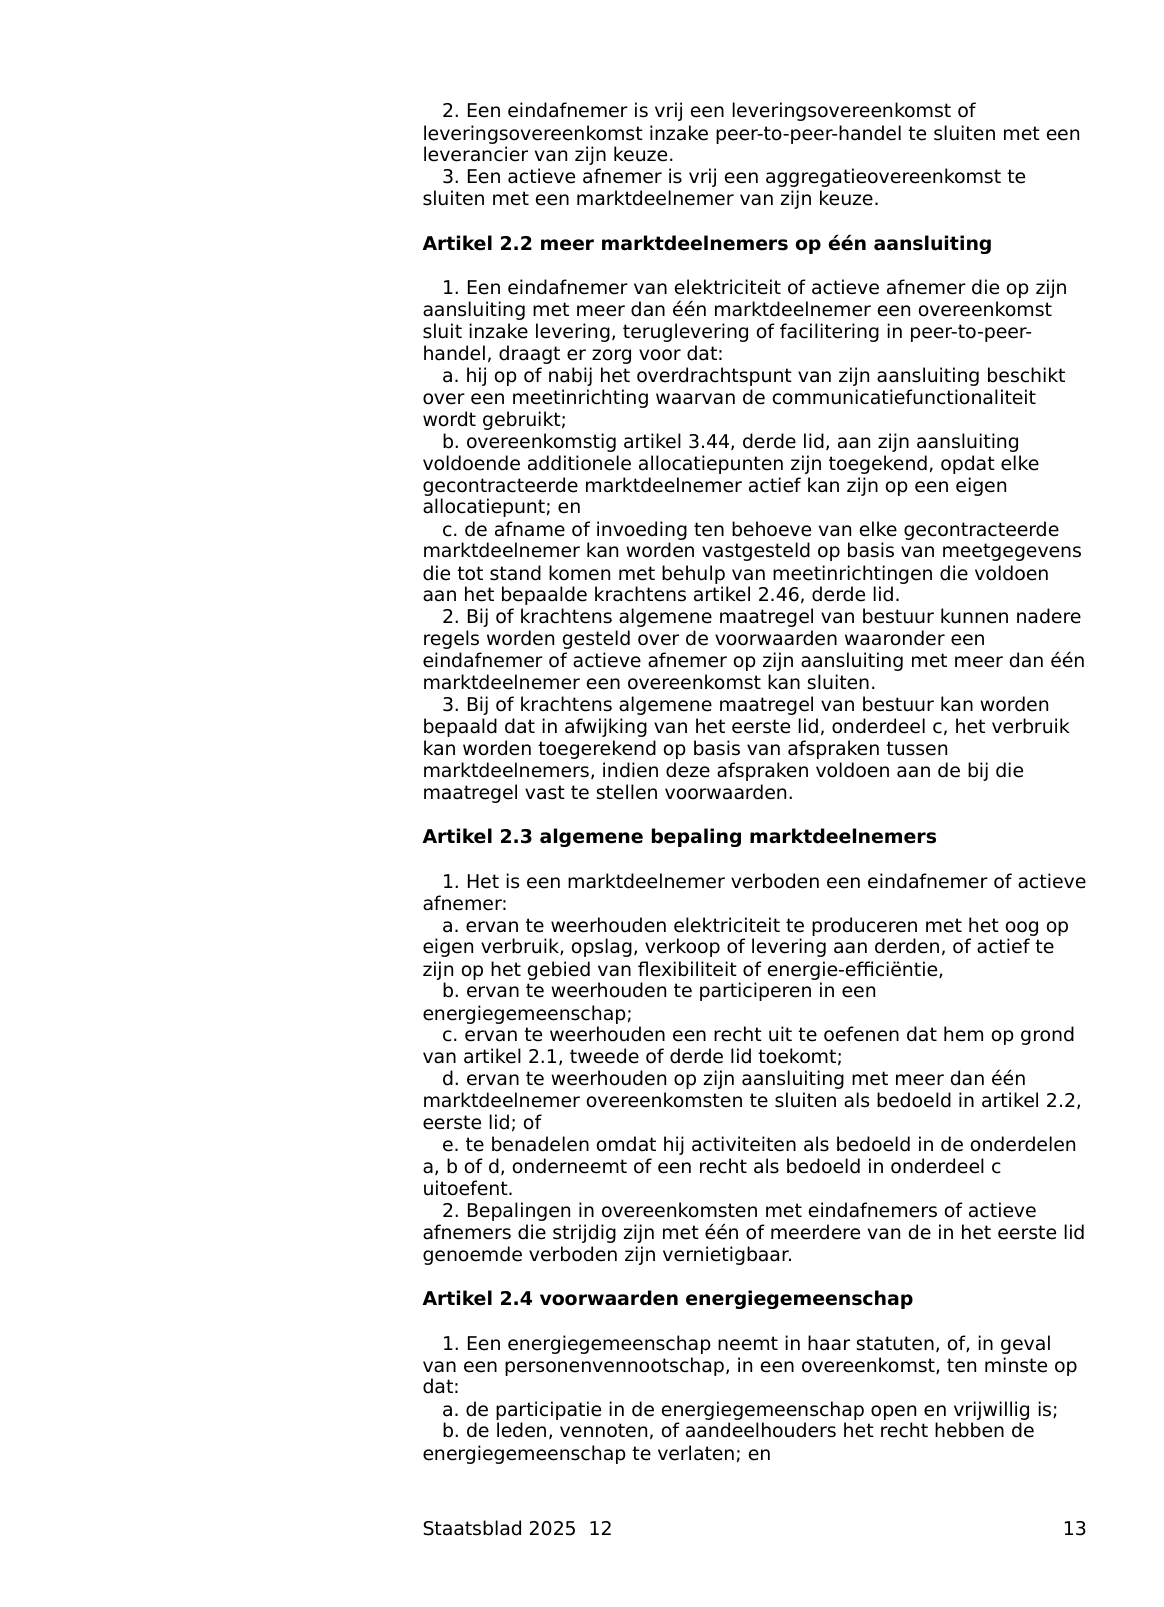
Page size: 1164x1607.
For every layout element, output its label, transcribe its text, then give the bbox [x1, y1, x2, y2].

text 1. Een energiegemeenschap neemt in haar statuten, of, in geval van een personenvennootschap, in een overeenkomst, ten minste op dat: [422, 1332, 1087, 1398]
text c. de afname of invoeding ten behoeve van elke gecontracteerde marktdeelnemer kan worden vastgesteld op basis van meetgegevens die tot stand komen met behulp van meetinrichtingen die voldoen aan het bepaalde krachtens artikel 2.46, derde lid. [422, 518, 1087, 606]
subtitle Artikel 2.4 voorwaarden energiegemeenschap [422, 1288, 1087, 1310]
text b. de leden, vennoten, of aandeelhouders het recht hebben de energiegemeenschap te verlaten; en [422, 1420, 1087, 1464]
subtitle Artikel 2.2 meer marktdeelnemers op één aansluiting [422, 232, 1087, 254]
text 1. Het is een marktdeelnemer verboden een eindafnemer of actieve afnemer: [422, 871, 1087, 914]
text c. ervan te weerhouden een recht uit te oefenen dat hem op grond van artikel 2.1, tweede of derde lid toekomt; [422, 1024, 1087, 1068]
text 3. Bij of krachtens algemene maatregel van bestuur kan worden bepaald dat in afwijking van het eerste lid, onderdeel c, het verbruik kan worden toegerekend op basis van afspraken tussen marktdeelnemers, indien deze afspraken voldoen aan de bij die maatregel vast te stellen voorwaarden. [422, 694, 1087, 804]
text b. overeenkomstig artikel 3.44, derde lid, aan zijn aansluiting voldoende additionele allocatiepunten zijn toegekend, opdat elke gecontracteerde marktdeelnemer actief kan zijn op een eigen allocatiepunt; en [422, 431, 1087, 518]
text b. ervan te weerhouden te participeren in een energiegemeenschap; [422, 980, 1087, 1024]
text 2. Bij of krachtens algemene maatregel van bestuur kunnen nadere regels worden gesteld over de voorwaarden waaronder een eindafnemer of actieve afnemer op zijn aansluiting met meer dan één marktdeelnemer een overeenkomst kan sluiten. [422, 606, 1087, 694]
text a. de participatie in de energiegemeenschap open en vrijwillig is; [422, 1398, 1087, 1420]
text 2. Bepalingen in overeenkomsten met eindafnemers of actieve afnemers die strijdig zijn met één of meerdere van de in het eerste lid genoemde verboden zijn vernietigbaar. [422, 1200, 1087, 1266]
text e. te benadelen omdat hij activiteiten als bedoeld in de onderdelen a, b of d, onderneemt of een recht als bedoeld in onderdeel c uitoefent. [422, 1134, 1087, 1200]
subtitle Artikel 2.3 algemene bepaling marktdeelnemers [422, 826, 1087, 848]
text a. hij op of nabij het overdrachtspunt van zijn aansluiting beschikt over een meetinrichting waarvan de communicatiefunctionaliteit wordt gebruikt; [422, 364, 1087, 431]
text d. ervan te weerhouden op zijn aansluiting met meer dan één marktdeelnemer overeenkomsten te sluiten als bedoeld in artikel 2.2, eerste lid; of [422, 1068, 1087, 1134]
text a. ervan te weerhouden elektriciteit te produceren met het oog op eigen verbruik, opslag, verkoop of levering aan derden, of actief te zijn op het gebied van flexibiliteit of energie-efficiëntie, [422, 914, 1087, 980]
text 2. Een eindafnemer is vrij een leveringsovereenkomst of leveringsovereenkomst inzake peer-to-peer-handel te sluiten met een leverancier van zijn keuze. [422, 100, 1087, 166]
text 3. Een actieve afnemer is vrij een aggregatieovereenkomst te sluiten met een marktdeelnemer van zijn keuze. [422, 166, 1087, 210]
text 1. Een eindafnemer van elektriciteit of actieve afnemer die op zijn aansluiting met meer dan één marktdeelnemer een overeenkomst sluit inzake levering, teruglevering of facilitering in peer-to-peer-handel, draagt er zorg voor dat: [422, 277, 1087, 364]
